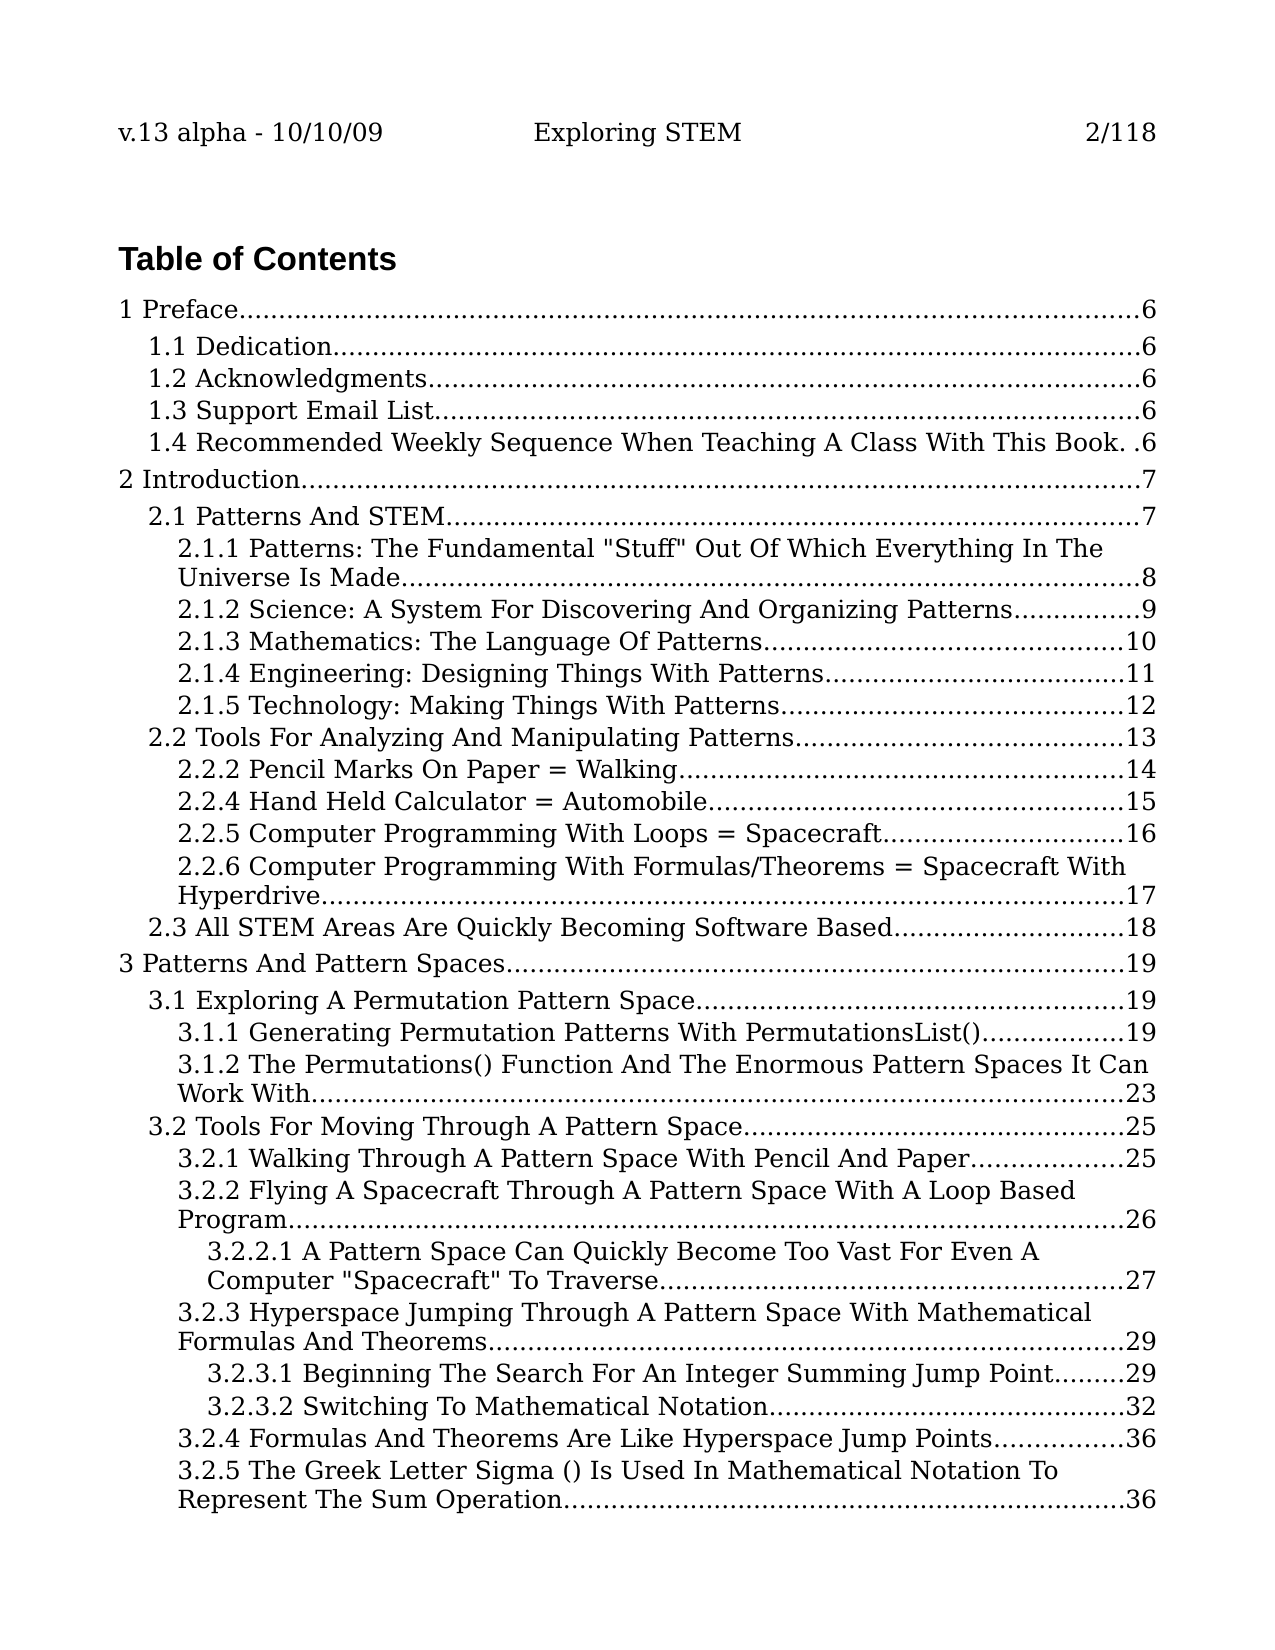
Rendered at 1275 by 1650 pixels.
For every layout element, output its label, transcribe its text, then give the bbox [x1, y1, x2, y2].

text 2.1.1 Patterns: The Fundamental "Stuff" Out Of Which Everything In The Universe Is Made 8 [177, 534, 1157, 592]
text 3.2 Tools For Moving Through A Pattern Space 25 [148, 1112, 1157, 1141]
text 3.1.2 The Permutations() Function And The Enormous Pattern Spaces It Can Work With 23 [177, 1050, 1157, 1109]
text 3.2.3.1 Beginning The Search For An Integer Summing Jump Point 29 [207, 1359, 1157, 1389]
text 2.1.4 Engineering: Designing Things With Patterns 11 [177, 659, 1157, 688]
text 3.1 Exploring A Permutation Pattern Space 19 [148, 986, 1157, 1015]
text 1 Preface 6 [118, 295, 1157, 324]
text 3.1.1 Generating Permutation Patterns With PermutationsList() 19 [177, 1018, 1157, 1047]
text 1.1 Dedication 6 [148, 332, 1157, 361]
text 2.2.6 Computer Programming With Formulas/Theorems = Spacecraft With Hyperdrive 17 [177, 852, 1157, 910]
text 1.4 Recommended Weekly Sequence When Teaching A Class With This Book 6 [148, 428, 1157, 457]
subtitle Table of Contents [118, 239, 1157, 277]
text 1.2 Acknowledgments 6 [148, 364, 1157, 393]
text 2.2.2 Pencil Marks On Paper = Walking 14 [177, 755, 1157, 784]
text 3.2.3.2 Switching To Mathematical Notation 32 [207, 1392, 1157, 1421]
text 2 Introduction 7 [118, 465, 1157, 494]
text 3.2.5 The Greek Letter Sigma () Is Used In Mathematical Notation To Represent The Sum Operation 36 [177, 1456, 1157, 1514]
text 2.2 Tools For Analyzing And Manipulating Patterns 13 [148, 723, 1157, 752]
text 2.1 Patterns And STEM 7 [148, 502, 1157, 531]
text 3.2.1 Walking Through A Pattern Space With Pencil And Paper 25 [177, 1144, 1157, 1173]
text 3.2.3 Hyperspace Jumping Through A Pattern Space With Mathematical Formulas And Theorems 29 [177, 1298, 1157, 1357]
text 3.2.2.1 A Pattern Space Can Quickly Become Too Vast For Even A Computer "Spacecraft" To Traverse 27 [207, 1237, 1157, 1295]
text 2.1.5 Technology: Making Things With Patterns 12 [177, 691, 1157, 720]
text 2.1.3 Mathematics: The Language Of Patterns 10 [177, 627, 1157, 656]
text 2.1.2 Science: A System For Discovering And Organizing Patterns 9 [177, 595, 1157, 624]
text 1.3 Support Email List 6 [148, 396, 1157, 425]
text 3.2.2 Flying A Spacecraft Through A Pattern Space With A Loop Based Program 26 [177, 1176, 1157, 1234]
text 2.2.5 Computer Programming With Loops = Spacecraft 16 [177, 819, 1157, 849]
text 3.2.4 Formulas And Theorems Are Like Hyperspace Jump Points 36 [177, 1424, 1157, 1453]
text 2.3 All STEM Areas Are Quickly Becoming Software Based 18 [148, 913, 1157, 942]
text 2.2.4 Hand Held Calculator = Automobile 15 [177, 787, 1157, 817]
text 3 Patterns And Pattern Spaces 19 [118, 949, 1157, 979]
